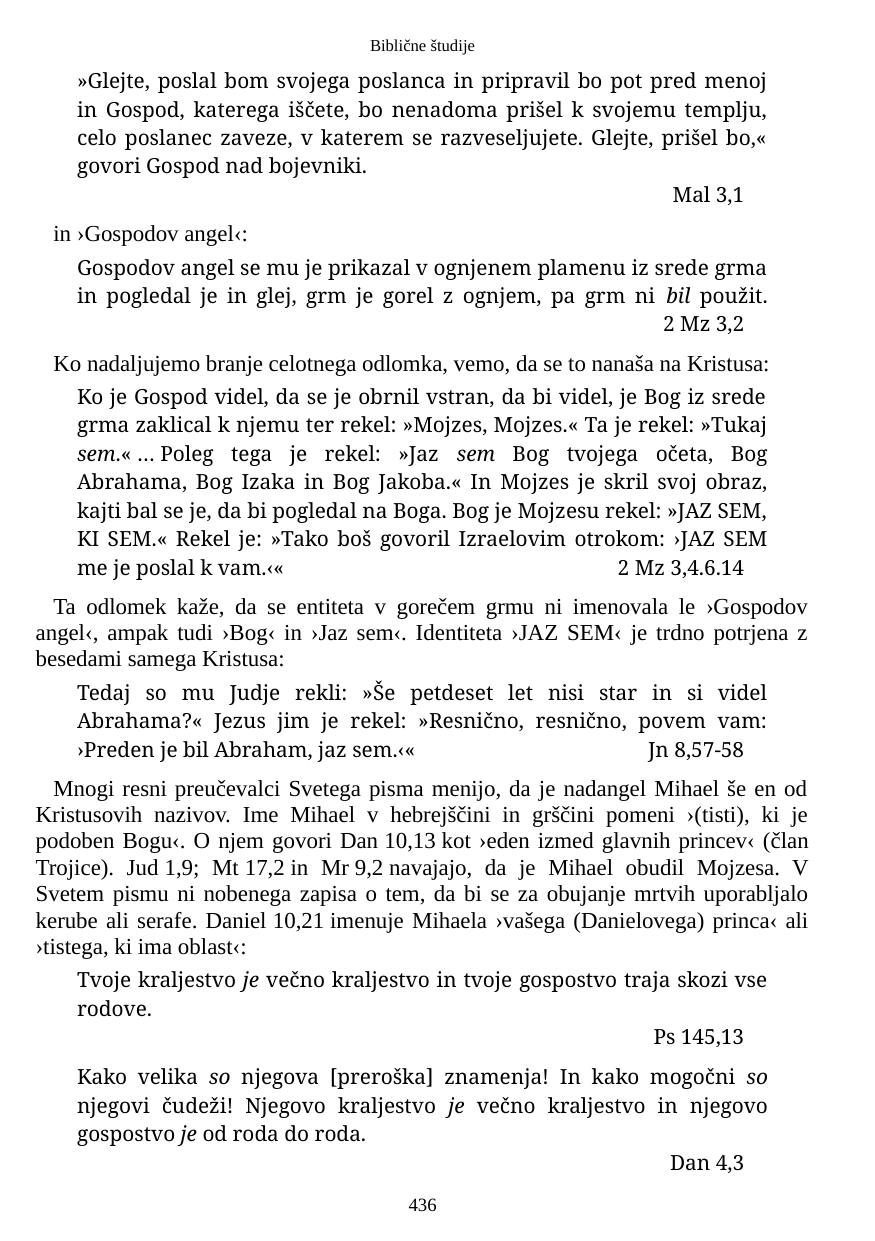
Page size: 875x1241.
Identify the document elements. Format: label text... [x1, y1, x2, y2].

text Ko je Gospod videl, da se je obrnil vstran, da bi videl, je Bog iz srede grma zaklical k njemu ter rekel: »Mojzes, Mojzes.« Ta je rekel: »Tukaj sem.« … Poleg tega je rekel: »Jaz sem Bog tvojega očeta, Bog Abrahama, Bog Izaka in Bog Jakoba.« In Mojzes je skril svoj obraz, kajti bal se je, da bi pogledal na Boga. Bog je Mojzesu rekel: »JAZ SEM, KI SEM.« Rekel je: »Tako boš govoril Izraelovim otrokom: ›JAZ SEM me je poslal k vam.‹« 2 Mz 3,4.6.14 [77, 382, 768, 581]
text in ›Gospodov angel‹: [35, 220, 809, 247]
text Ta odlomek kaže, da se entiteta v gorečem grmu ni imenovala le ›Gospodov angel‹, ampak tudi ›Bog‹ in ›Jaz sem‹. Identiteta ›JAZ SEM‹ je trdno potrjena z besedami samega Kristusa: [35, 593, 809, 672]
text »Glejte, poslal bom svojega poslanca in pripravil bo pot pred menoj in Gospod, katerega iščete, bo nenadoma prišel k svojemu templju, celo poslanec zaveze, v katerem se razveseljujete. Glejte, prišel bo,« govori Gospod nad bojevniki. Mal 3,1 [77, 66, 768, 208]
text Mnogi resni preučevalci Svetega pisma menijo, da je nadangel Mihael še en od Kristusovih nazivov. Ime Mihael v hebrejščini in grščini pomeni ›(tisti), ki je podoben Bogu‹. O njem govori Dan 10,13 kot ›eden izmed glavnih princev‹ (član Trojice). Jud 1,9; Mt 17,2 in Mr 9,2 navajajo, da je Mihael obudil Mojzesa. V Svetem pismu ni nobenega zapisa o tem, da bi se za obujanje mrtvih uporabljalo kerube ali serafe. Daniel 10,21 imenuje Mihaela ›vašega (Danielovega) princa‹ ali ›tistega, ki ima oblast‹: [35, 775, 809, 959]
text Kako velika so njegova [preroška] znamenja! In kako mogočni so njegovi čudeži! Njegovo kraljestvo je večno kraljestvo in njegovo gospostvo je od roda do roda. Dan 4,3 [77, 1062, 768, 1176]
text Ko nadaljujemo branje celotnega odlomka, vemo, da se to nanaša na Kristusa: [35, 350, 809, 376]
text Gospodov angel se mu je prikazal v ognjenem plamenu iz srede grma in pogledal je in glej, grm je gorel z ognjem, pa grm ni bil použit. 2 Mz 3,2 [77, 253, 768, 338]
text Tedaj so mu Judje rekli: »Še petdeset let nisi star in si videl Abrahama?« Jezus jim je rekel: »Resnično, resnično, povem vam: ›Preden je bil Abraham, jaz sem.‹« Jn 8,57-58 [77, 678, 768, 763]
text Tvoje kraljestvo je večno kraljestvo in tvoje gospostvo traja skozi vse rodove. Ps 145,13 [77, 965, 768, 1051]
